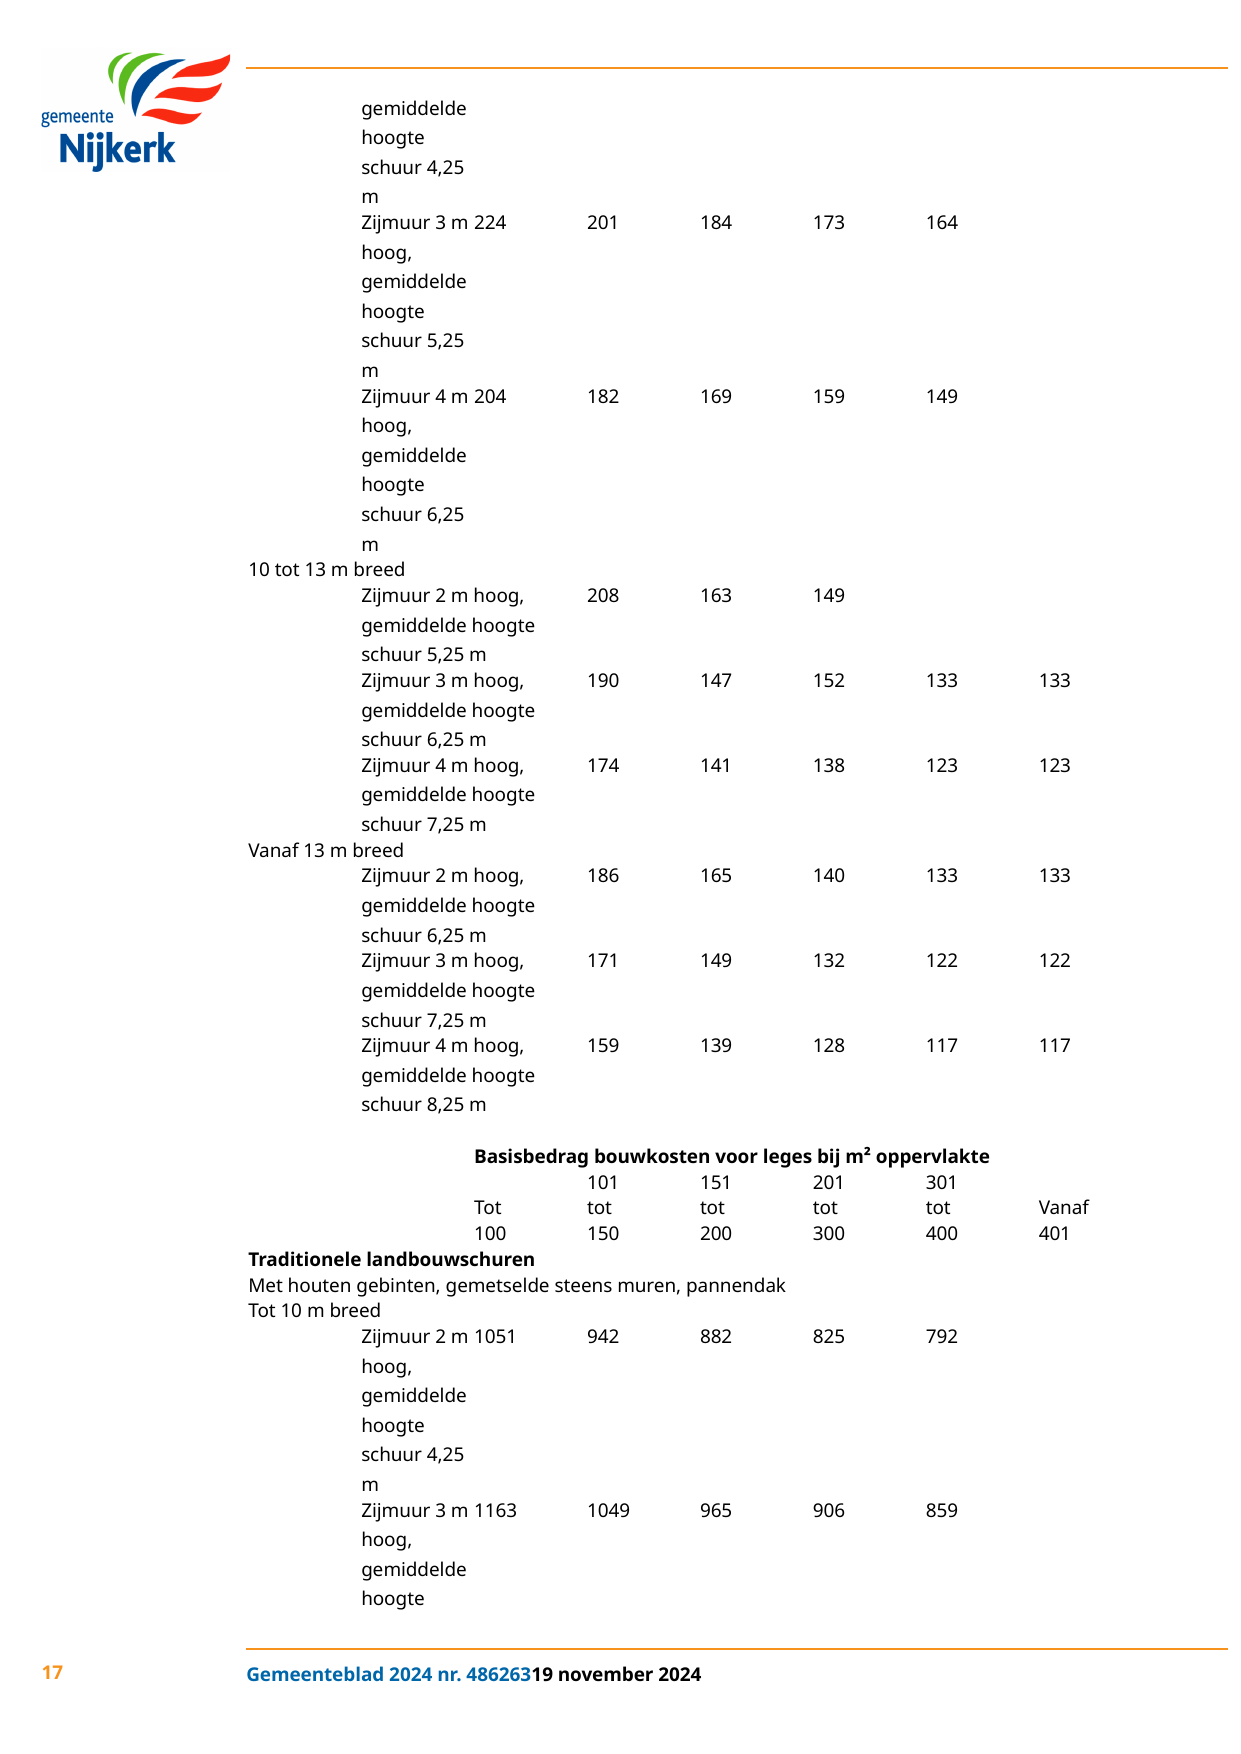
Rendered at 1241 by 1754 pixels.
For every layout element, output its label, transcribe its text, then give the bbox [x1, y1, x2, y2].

table_cell [361, 1220, 474, 1246]
table_cell 1049 [587, 1497, 700, 1611]
table_cell Zijmuur 3 m hoog, gemiddelde hoogte [361, 1497, 474, 1611]
table_cell 301 [926, 1169, 1038, 1194]
table_cell 159 [587, 1033, 700, 1117]
table_cell [361, 1195, 474, 1220]
table_cell Vanaf 13 m breed [248, 837, 474, 863]
table_cell Zijmuur 3 m hoog, gemiddelde hoogte schuur 7,25 m [361, 948, 587, 1032]
table_cell 208 [587, 582, 700, 667]
table_cell [700, 1246, 813, 1272]
table_cell [587, 837, 700, 863]
table_cell 165 [700, 863, 813, 948]
table_cell [700, 557, 813, 582]
table_cell [248, 582, 361, 667]
picture [41, 47, 231, 172]
table_cell 173 [813, 209, 926, 383]
table_cell 201 [587, 209, 700, 383]
table_cell 133 [1039, 667, 1152, 752]
table_cell [926, 1118, 1038, 1143]
table_cell [813, 557, 926, 582]
table_cell [700, 1298, 813, 1323]
table_cell 117 [1039, 1033, 1152, 1117]
table_cell [248, 383, 361, 557]
table_cell 147 [700, 667, 813, 752]
table_cell 200 [700, 1220, 813, 1246]
table_cell Tot [474, 1195, 587, 1220]
table_cell 159 [813, 383, 926, 557]
table_cell 138 [813, 752, 926, 837]
table_cell Traditionele landbouwschuren [248, 1246, 700, 1272]
table_cell [1039, 95, 1152, 209]
table_cell [248, 863, 361, 948]
table_cell [813, 1298, 926, 1323]
table_cell [474, 95, 587, 209]
table_cell 859 [926, 1497, 1038, 1611]
table_cell [474, 1118, 587, 1143]
table_cell [926, 1246, 1038, 1272]
table_cell 101 [587, 1169, 700, 1194]
table_cell 133 [926, 863, 1038, 948]
table_cell Met houten gebinten, gemetselde steens muren, pannendak [248, 1272, 926, 1297]
table_cell Basisbedrag bouwkosten voor leges bij m² oppervlakte [474, 1143, 1152, 1169]
table_cell [1039, 1118, 1152, 1143]
table_cell [1039, 1497, 1152, 1611]
table_cell 152 [813, 667, 926, 752]
table_cell [248, 209, 361, 383]
table_cell 140 [813, 863, 926, 948]
table_cell 128 [813, 1033, 926, 1117]
table_cell 882 [700, 1323, 813, 1497]
table_cell 122 [1039, 948, 1152, 1032]
table_cell 201 [813, 1169, 926, 1194]
table_cell 942 [587, 1323, 700, 1497]
table_cell [474, 1298, 587, 1323]
table_cell 171 [587, 948, 700, 1032]
table_cell [248, 1497, 361, 1611]
table_cell 100 [474, 1220, 587, 1246]
table_cell 133 [926, 667, 1038, 752]
table_cell [1039, 837, 1152, 863]
table_cell Zijmuur 4 m hoog, gemiddelde hoogte schuur 6,25 m [361, 383, 474, 557]
table_cell [926, 95, 1038, 209]
table_cell 224 [474, 209, 587, 383]
table_cell [361, 1169, 474, 1194]
table_cell 149 [926, 383, 1038, 557]
table_cell 132 [813, 948, 926, 1032]
table_cell [587, 95, 700, 209]
table_cell 163 [700, 582, 813, 667]
table_cell [248, 667, 361, 752]
table_cell [587, 1118, 700, 1143]
table_cell [1039, 557, 1152, 582]
table_cell 10 tot 13 m breed [248, 557, 474, 582]
table_cell 825 [813, 1323, 926, 1497]
table_cell 906 [813, 1497, 926, 1611]
table_cell Vanaf [1039, 1195, 1152, 1220]
table_cell [813, 837, 926, 863]
table_cell 1051 [474, 1323, 587, 1497]
table_cell [248, 1033, 361, 1117]
table_cell [474, 557, 587, 582]
table_cell 149 [700, 948, 813, 1032]
table_cell Zijmuur 4 m hoog, gemiddelde hoogte schuur 7,25 m [361, 752, 587, 837]
table_cell [1039, 1169, 1152, 1194]
table_cell [1039, 1298, 1152, 1323]
table_cell 133 [1039, 863, 1152, 948]
table_cell 186 [587, 863, 700, 948]
table_cell [926, 837, 1038, 863]
table_cell [1039, 383, 1152, 557]
table_cell [587, 1298, 700, 1323]
table_cell [1039, 1323, 1152, 1497]
table_cell 204 [474, 383, 587, 557]
table_cell 182 [587, 383, 700, 557]
table_cell [248, 1323, 361, 1497]
table_cell [1039, 582, 1152, 667]
table_cell 400 [926, 1220, 1038, 1246]
table_cell [361, 1143, 474, 1169]
table_cell 164 [926, 209, 1038, 383]
table_cell [248, 95, 361, 209]
table_cell tot [587, 1195, 700, 1220]
table_cell 123 [926, 752, 1038, 837]
table_cell [926, 582, 1038, 667]
table_cell 139 [700, 1033, 813, 1117]
table_cell 149 [813, 582, 926, 667]
table_cell 122 [926, 948, 1038, 1032]
table_cell 117 [926, 1033, 1038, 1117]
table_cell [1039, 1246, 1152, 1272]
table_cell [474, 837, 587, 863]
table_cell tot [700, 1195, 813, 1220]
table_cell [361, 1118, 474, 1143]
table_cell [1039, 209, 1152, 383]
table_cell 169 [700, 383, 813, 557]
table_cell Zijmuur 2 m hoog, gemiddelde hoogte schuur 4,25 m [361, 1323, 474, 1497]
table_cell [700, 1118, 813, 1143]
table_cell [700, 837, 813, 863]
table_cell 151 [700, 1169, 813, 1194]
table_cell gemiddelde hoogte schuur 4,25 m [361, 95, 474, 209]
table_cell 184 [700, 209, 813, 383]
table_cell Zijmuur 3 m hoog, gemiddelde hoogte schuur 6,25 m [361, 667, 587, 752]
table_cell [813, 1118, 926, 1143]
table_cell [813, 1246, 926, 1272]
table_cell 150 [587, 1220, 700, 1246]
table_cell [248, 948, 361, 1032]
table_cell 965 [700, 1497, 813, 1611]
table_cell [248, 1220, 361, 1246]
table_cell 190 [587, 667, 700, 752]
table_cell [1039, 1272, 1152, 1297]
table_cell Zijmuur 4 m hoog, gemiddelde hoogte schuur 8,25 m [361, 1033, 587, 1117]
table_cell [700, 95, 813, 209]
table_cell [248, 752, 361, 837]
table_cell Zijmuur 3 m hoog, gemiddelde hoogte schuur 5,25 m [361, 209, 474, 383]
table_cell tot [813, 1195, 926, 1220]
table_cell [926, 1298, 1038, 1323]
table_cell Zijmuur 2 m hoog, gemiddelde hoogte schuur 6,25 m [361, 863, 587, 948]
table_cell [248, 1118, 361, 1143]
table_cell 1163 [474, 1497, 587, 1611]
table_cell [926, 1272, 1038, 1297]
table_cell 792 [926, 1323, 1038, 1497]
table_cell 141 [700, 752, 813, 837]
table_cell Tot 10 m breed [248, 1298, 474, 1323]
table_cell [248, 1143, 361, 1169]
table_cell [248, 1169, 361, 1194]
table_cell 123 [1039, 752, 1152, 837]
table_cell tot [926, 1195, 1038, 1220]
table_cell [813, 95, 926, 209]
table_cell [248, 1195, 361, 1220]
table_cell Zijmuur 2 m hoog, gemiddelde hoogte schuur 5,25 m [361, 582, 587, 667]
table_cell 300 [813, 1220, 926, 1246]
table_cell 174 [587, 752, 700, 837]
table_cell [474, 1169, 587, 1194]
table_cell [926, 557, 1038, 582]
table_cell 401 [1039, 1220, 1152, 1246]
table_cell [587, 557, 700, 582]
